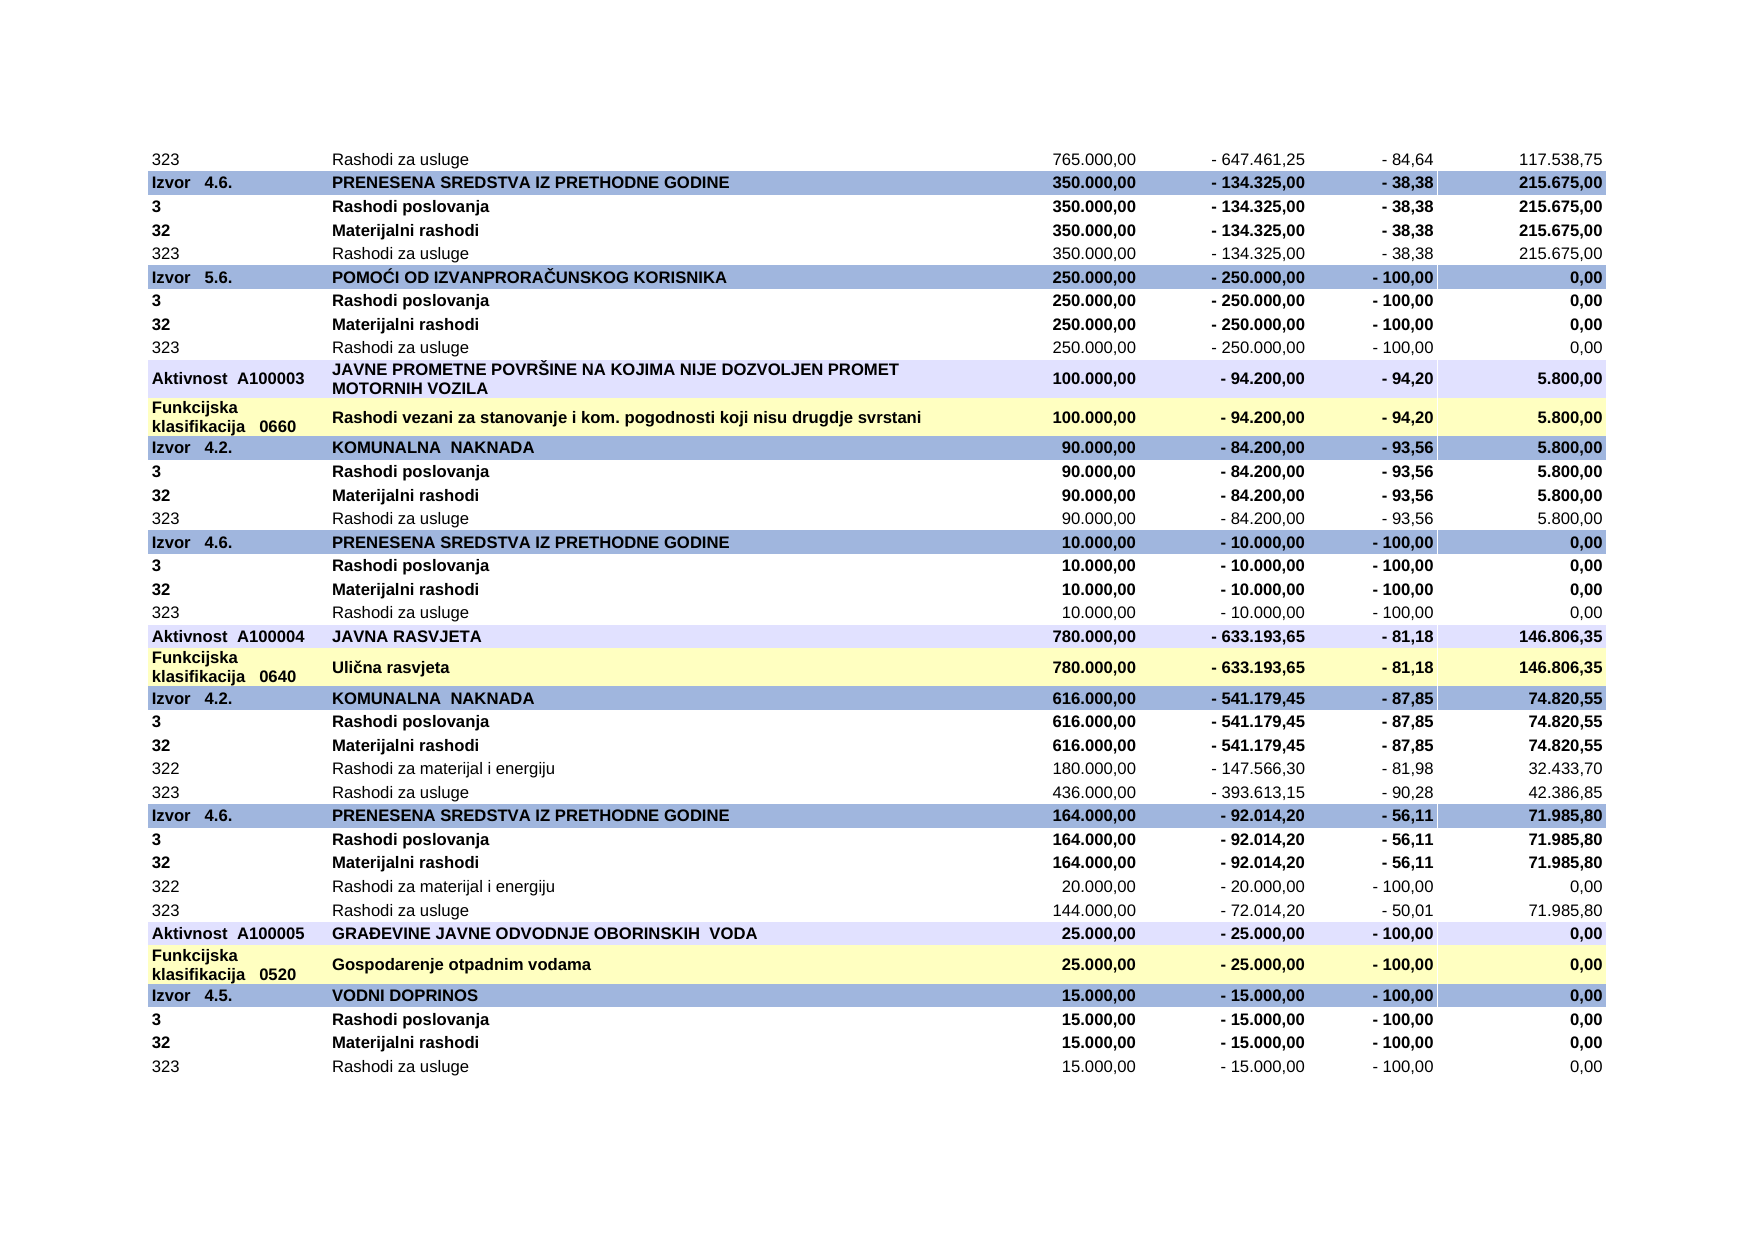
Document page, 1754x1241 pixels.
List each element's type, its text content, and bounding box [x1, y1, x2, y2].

table_cell 0,00 [1438, 1007, 1606, 1031]
table_cell 90.000,00 [971, 507, 1140, 530]
table_cell 350.000,00 [971, 218, 1140, 242]
table_cell Rashodi za usluge [328, 601, 971, 624]
table_cell - 90,28 [1309, 781, 1437, 804]
table_cell 5.800,00 [1438, 507, 1606, 530]
table_cell Rashodi poslovanja [328, 195, 971, 218]
table_cell 0,00 [1438, 875, 1606, 898]
table_cell - 50,01 [1309, 898, 1437, 922]
table_cell Ulična rasvjeta [328, 648, 971, 686]
table_cell 3 [148, 195, 328, 218]
table_cell 215.675,00 [1438, 195, 1606, 218]
table_cell - 100,00 [1309, 984, 1437, 1007]
table_cell 15.000,00 [971, 1054, 1140, 1078]
table_cell - 250.000,00 [1140, 265, 1309, 289]
table_cell PRENESENA SREDSTVA IZ PRETHODNE GODINE [328, 530, 971, 554]
table_cell 0,00 [1438, 922, 1606, 945]
table_cell Funkcijska klasifikacija 0520 [148, 945, 328, 984]
table_cell - 134.325,00 [1140, 218, 1309, 242]
table_cell - 541.179,45 [1140, 734, 1309, 757]
table_cell Rashodi za usluge [328, 898, 971, 922]
table_cell - 25.000,00 [1140, 945, 1309, 984]
table_cell 144.000,00 [971, 898, 1140, 922]
table_cell 0,00 [1438, 1031, 1606, 1054]
table_cell Izvor 4.2. [148, 686, 328, 710]
table_cell 100.000,00 [971, 398, 1140, 436]
table_cell - 134.325,00 [1140, 195, 1309, 218]
table_cell 0,00 [1438, 530, 1606, 554]
table_cell - 250.000,00 [1140, 336, 1309, 359]
table_cell 32.433,70 [1438, 757, 1606, 781]
table_cell 323 [148, 781, 328, 804]
table_cell PRENESENA SREDSTVA IZ PRETHODNE GODINE [328, 171, 971, 195]
table_cell 323 [148, 148, 328, 171]
table_cell - 92.014,20 [1140, 851, 1309, 875]
table_cell 32 [148, 851, 328, 875]
table_cell GRAĐEVINE JAVNE ODVODNJE OBORINSKIH VODA [328, 922, 971, 945]
table_cell 3 [148, 460, 328, 483]
table_cell - 10.000,00 [1140, 554, 1309, 577]
table_cell 780.000,00 [971, 625, 1140, 648]
table_cell 5.800,00 [1438, 360, 1606, 398]
table_cell Materijalni rashodi [328, 578, 971, 601]
table_cell 117.538,75 [1438, 148, 1606, 171]
table_cell 0,00 [1438, 601, 1606, 624]
table_cell 0,00 [1438, 265, 1606, 289]
table_cell 25.000,00 [971, 922, 1140, 945]
table_cell JAVNE PROMETNE POVRŠINE NA KOJIMA NIJE DOZVOLJEN PROMET MOTORNIH VOZILA [328, 360, 971, 398]
table_cell 74.820,55 [1438, 734, 1606, 757]
table_cell - 15.000,00 [1140, 984, 1309, 1007]
table_cell 322 [148, 757, 328, 781]
table_cell 5.800,00 [1438, 460, 1606, 483]
table_cell - 56,11 [1309, 828, 1437, 851]
table_cell - 541.179,45 [1140, 710, 1309, 733]
table_cell 15.000,00 [971, 984, 1140, 1007]
table_cell - 72.014,20 [1140, 898, 1309, 922]
table_cell Funkcijska klasifikacija 0640 [148, 648, 328, 686]
table_cell Izvor 4.2. [148, 436, 328, 460]
table_cell KOMUNALNA NAKNADA [328, 686, 971, 710]
table_cell 71.985,80 [1438, 828, 1606, 851]
table_cell - 100,00 [1309, 336, 1437, 359]
table_cell Rashodi poslovanja [328, 460, 971, 483]
table_cell Izvor 4.5. [148, 984, 328, 1007]
table_cell 0,00 [1438, 1054, 1606, 1078]
table_cell 74.820,55 [1438, 710, 1606, 733]
table_cell 164.000,00 [971, 851, 1140, 875]
table_cell Materijalni rashodi [328, 1031, 971, 1054]
table_cell - 38,38 [1309, 171, 1437, 195]
table_cell VODNI DOPRINOS [328, 984, 971, 1007]
table_cell JAVNA RASVJETA [328, 625, 971, 648]
table_cell Rashodi za usluge [328, 242, 971, 265]
table_cell - 25.000,00 [1140, 922, 1309, 945]
table_cell 5.800,00 [1438, 436, 1606, 460]
table_cell - 84.200,00 [1140, 436, 1309, 460]
table_cell Rashodi poslovanja [328, 828, 971, 851]
table_cell Rashodi za usluge [328, 781, 971, 804]
table_cell - 87,85 [1309, 686, 1437, 710]
table_cell Materijalni rashodi [328, 851, 971, 875]
table_cell - 134.325,00 [1140, 242, 1309, 265]
table_cell - 15.000,00 [1140, 1054, 1309, 1078]
table_cell 32 [148, 218, 328, 242]
table_cell - 100,00 [1309, 578, 1437, 601]
table_cell - 100,00 [1309, 554, 1437, 577]
table_cell Funkcijska klasifikacija 0660 [148, 398, 328, 436]
table_cell 250.000,00 [971, 336, 1140, 359]
table_cell Aktivnost A100004 [148, 625, 328, 648]
table_cell - 100,00 [1309, 875, 1437, 898]
table_cell 71.985,80 [1438, 898, 1606, 922]
table_cell 90.000,00 [971, 460, 1140, 483]
table_cell - 100,00 [1309, 1007, 1437, 1031]
table_cell 323 [148, 601, 328, 624]
table_cell 323 [148, 336, 328, 359]
table_cell 71.985,80 [1438, 804, 1606, 828]
table_cell 42.386,85 [1438, 781, 1606, 804]
table_cell PRENESENA SREDSTVA IZ PRETHODNE GODINE [328, 804, 971, 828]
table_cell 3 [148, 710, 328, 733]
table_cell 10.000,00 [971, 601, 1140, 624]
table_cell - 81,18 [1309, 625, 1437, 648]
table_cell POMOĆI OD IZVANPRORAČUNSKOG KORISNIKA [328, 265, 971, 289]
table_cell 0,00 [1438, 289, 1606, 312]
table_cell 100.000,00 [971, 360, 1140, 398]
table_cell - 84.200,00 [1140, 507, 1309, 530]
table_cell - 633.193,65 [1140, 648, 1309, 686]
table_cell - 250.000,00 [1140, 289, 1309, 312]
table_cell - 100,00 [1309, 289, 1437, 312]
table_cell 616.000,00 [971, 710, 1140, 733]
table_cell Rashodi poslovanja [328, 289, 971, 312]
table_cell Rashodi poslovanja [328, 1007, 971, 1031]
table_cell 616.000,00 [971, 686, 1140, 710]
table_cell 215.675,00 [1438, 242, 1606, 265]
table_cell - 56,11 [1309, 804, 1437, 828]
table_cell - 92.014,20 [1140, 828, 1309, 851]
table_cell - 20.000,00 [1140, 875, 1309, 898]
table_cell - 147.566,30 [1140, 757, 1309, 781]
table_cell 146.806,35 [1438, 625, 1606, 648]
table_cell 0,00 [1438, 313, 1606, 336]
table_cell - 94.200,00 [1140, 398, 1309, 436]
table_cell 765.000,00 [971, 148, 1140, 171]
table_cell - 100,00 [1309, 922, 1437, 945]
table_cell - 15.000,00 [1140, 1031, 1309, 1054]
table_cell - 87,85 [1309, 734, 1437, 757]
table_cell - 84.200,00 [1140, 483, 1309, 507]
table_cell Rashodi za usluge [328, 507, 971, 530]
table_cell Materijalni rashodi [328, 483, 971, 507]
table_cell 10.000,00 [971, 530, 1140, 554]
table_cell - 84,64 [1309, 148, 1437, 171]
table_cell - 134.325,00 [1140, 171, 1309, 195]
table_cell 164.000,00 [971, 828, 1140, 851]
table_cell - 94,20 [1309, 398, 1437, 436]
table_cell 350.000,00 [971, 195, 1140, 218]
table_cell 215.675,00 [1438, 171, 1606, 195]
table_cell 215.675,00 [1438, 218, 1606, 242]
table_cell - 633.193,65 [1140, 625, 1309, 648]
table_cell Rashodi za materijal i energiju [328, 757, 971, 781]
table_cell 15.000,00 [971, 1031, 1140, 1054]
table_cell - 94.200,00 [1140, 360, 1309, 398]
table_cell Izvor 4.6. [148, 530, 328, 554]
table_cell - 100,00 [1309, 1054, 1437, 1078]
table_cell - 84.200,00 [1140, 460, 1309, 483]
table_cell 616.000,00 [971, 734, 1140, 757]
table_cell 0,00 [1438, 336, 1606, 359]
table_cell Izvor 4.6. [148, 171, 328, 195]
table_cell 90.000,00 [971, 483, 1140, 507]
table_cell 180.000,00 [971, 757, 1140, 781]
table_cell - 100,00 [1309, 313, 1437, 336]
table_cell Rashodi za usluge [328, 336, 971, 359]
table_cell - 100,00 [1309, 530, 1437, 554]
table_cell - 10.000,00 [1140, 578, 1309, 601]
table_cell Materijalni rashodi [328, 218, 971, 242]
table_cell 3 [148, 289, 328, 312]
table_cell Izvor 5.6. [148, 265, 328, 289]
table_cell 0,00 [1438, 945, 1606, 984]
table_cell Izvor 4.6. [148, 804, 328, 828]
table_cell 10.000,00 [971, 554, 1140, 577]
table_cell - 250.000,00 [1140, 313, 1309, 336]
table_cell - 93,56 [1309, 460, 1437, 483]
table_cell 32 [148, 734, 328, 757]
table_cell 74.820,55 [1438, 686, 1606, 710]
table_cell - 93,56 [1309, 436, 1437, 460]
table_cell - 38,38 [1309, 242, 1437, 265]
table_cell 15.000,00 [971, 1007, 1140, 1031]
table_cell - 81,18 [1309, 648, 1437, 686]
table_cell - 393.613,15 [1140, 781, 1309, 804]
table_cell Gospodarenje otpadnim vodama [328, 945, 971, 984]
table_cell 32 [148, 578, 328, 601]
table_cell Rashodi za usluge [328, 148, 971, 171]
table_cell 250.000,00 [971, 313, 1140, 336]
table_cell KOMUNALNA NAKNADA [328, 436, 971, 460]
table_cell Aktivnost A100003 [148, 360, 328, 398]
table_cell - 92.014,20 [1140, 804, 1309, 828]
table_cell - 647.461,25 [1140, 148, 1309, 171]
table_cell Materijalni rashodi [328, 313, 971, 336]
table_cell - 38,38 [1309, 195, 1437, 218]
table_cell Aktivnost A100005 [148, 922, 328, 945]
table_cell 0,00 [1438, 554, 1606, 577]
table_cell 3 [148, 828, 328, 851]
table_cell - 541.179,45 [1140, 686, 1309, 710]
table_cell 350.000,00 [971, 242, 1140, 265]
table_cell - 100,00 [1309, 945, 1437, 984]
table_cell - 100,00 [1309, 601, 1437, 624]
table_cell 250.000,00 [971, 265, 1140, 289]
table_cell - 87,85 [1309, 710, 1437, 733]
table_cell Materijalni rashodi [328, 734, 971, 757]
table_cell 10.000,00 [971, 578, 1140, 601]
table_cell 25.000,00 [971, 945, 1140, 984]
table_cell 350.000,00 [971, 171, 1140, 195]
table_cell - 15.000,00 [1140, 1007, 1309, 1031]
table_cell 323 [148, 507, 328, 530]
table_cell 71.985,80 [1438, 851, 1606, 875]
table_cell - 100,00 [1309, 265, 1437, 289]
table_cell 0,00 [1438, 984, 1606, 1007]
table_cell 32 [148, 483, 328, 507]
table_cell 5.800,00 [1438, 398, 1606, 436]
table_cell - 100,00 [1309, 1031, 1437, 1054]
table_cell - 94,20 [1309, 360, 1437, 398]
table_cell 32 [148, 313, 328, 336]
table_cell - 93,56 [1309, 483, 1437, 507]
table_cell - 10.000,00 [1140, 601, 1309, 624]
table_cell - 56,11 [1309, 851, 1437, 875]
table_cell Rashodi poslovanja [328, 710, 971, 733]
table_cell 3 [148, 1007, 328, 1031]
table_cell 323 [148, 1054, 328, 1078]
table_cell 32 [148, 1031, 328, 1054]
table_cell Rashodi poslovanja [328, 554, 971, 577]
table_cell 250.000,00 [971, 289, 1140, 312]
table_cell 780.000,00 [971, 648, 1140, 686]
table_cell - 93,56 [1309, 507, 1437, 530]
table_cell 3 [148, 554, 328, 577]
table_cell 146.806,35 [1438, 648, 1606, 686]
table_cell 322 [148, 875, 328, 898]
table_cell - 10.000,00 [1140, 530, 1309, 554]
table_cell 5.800,00 [1438, 483, 1606, 507]
table_cell 20.000,00 [971, 875, 1140, 898]
table_cell 323 [148, 898, 328, 922]
table_cell 0,00 [1438, 578, 1606, 601]
table_cell 164.000,00 [971, 804, 1140, 828]
table_cell Rashodi za materijal i energiju [328, 875, 971, 898]
table_cell Rashodi za usluge [328, 1054, 971, 1078]
table_cell 90.000,00 [971, 436, 1140, 460]
table_cell - 38,38 [1309, 218, 1437, 242]
table_cell Rashodi vezani za stanovanje i kom. pogodnosti koji nisu drugdje svrstani [328, 398, 971, 436]
table_cell 323 [148, 242, 328, 265]
table_cell - 81,98 [1309, 757, 1437, 781]
table_cell 436.000,00 [971, 781, 1140, 804]
